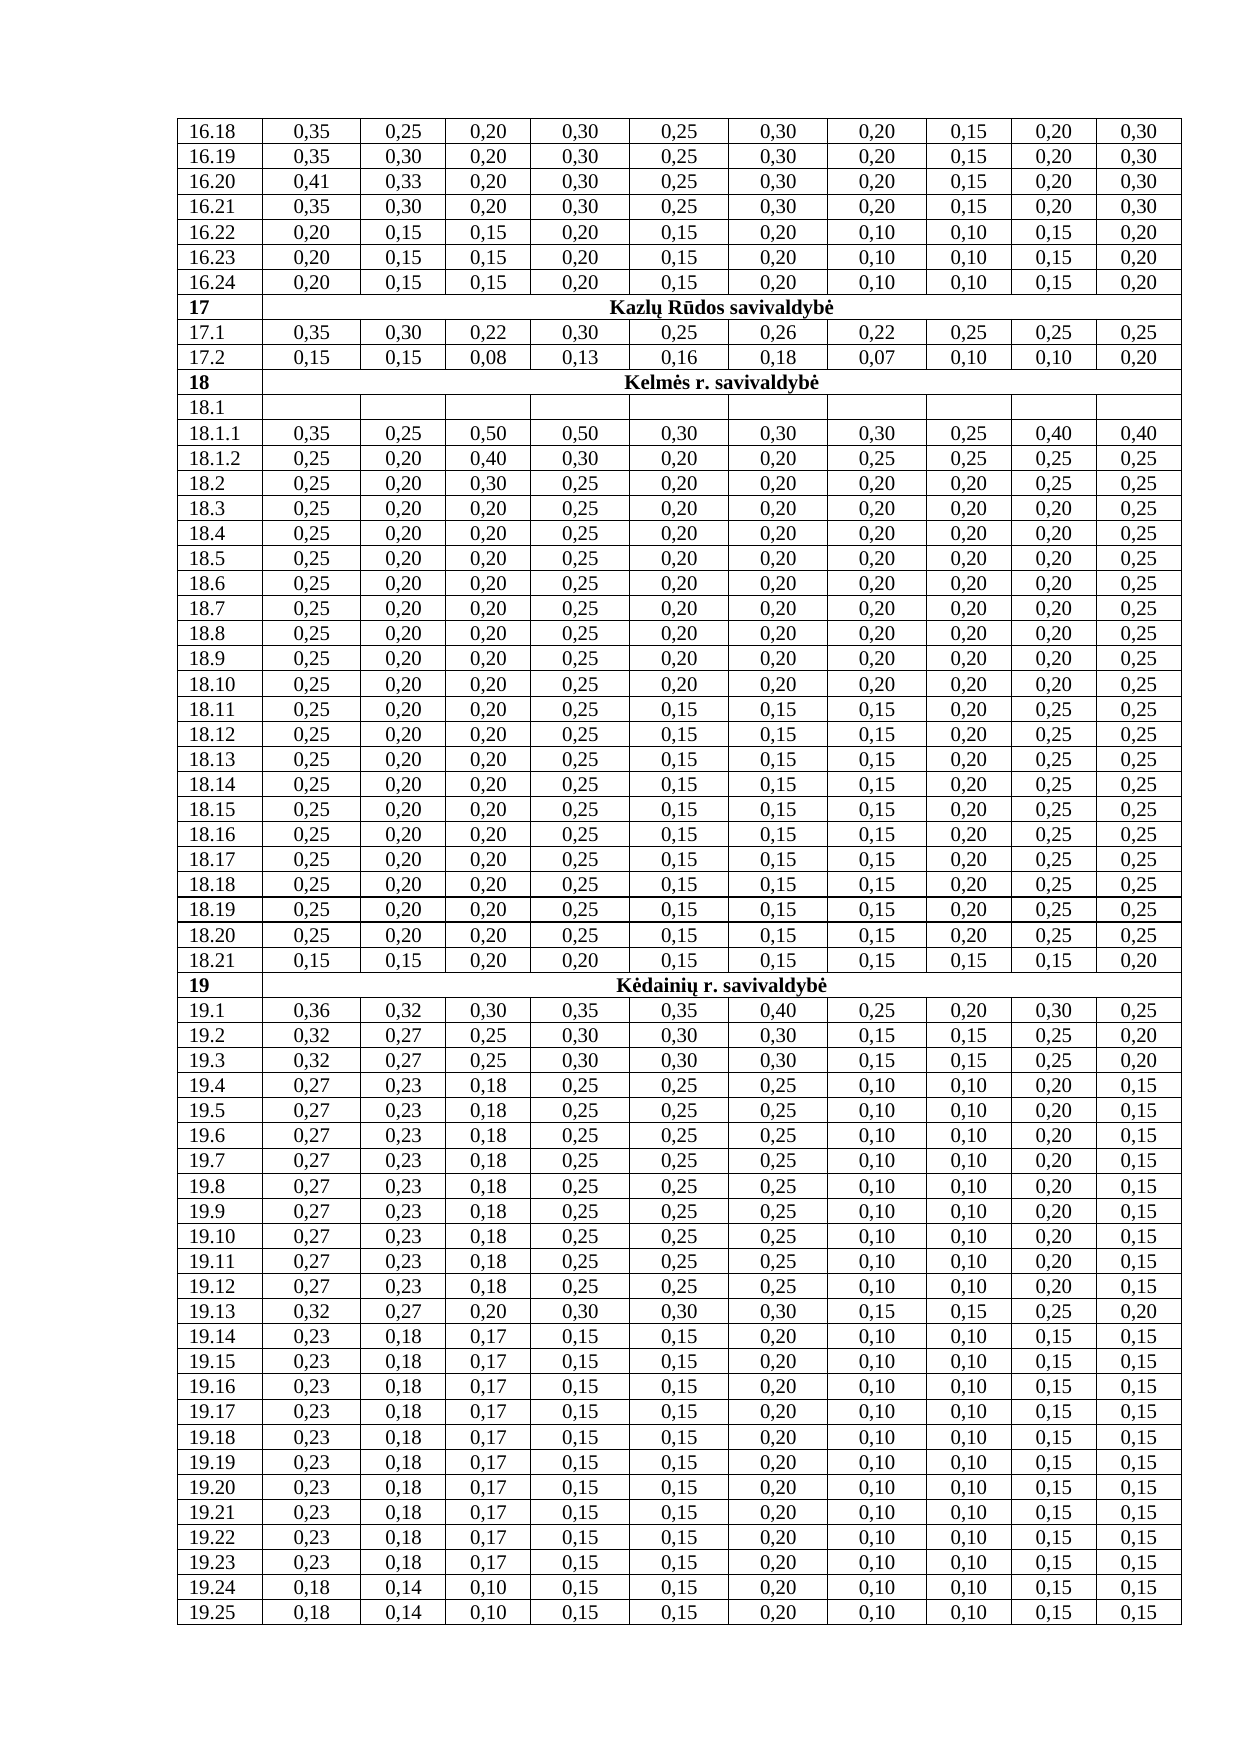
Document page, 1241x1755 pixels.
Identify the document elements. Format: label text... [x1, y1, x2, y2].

table_cell 17.1 [178, 320, 262, 344]
table_cell 0,25 [1012, 772, 1096, 796]
table_cell 19.6 [178, 1123, 262, 1147]
table_cell 0,10 [828, 1425, 926, 1449]
table_cell 0,27 [263, 1249, 360, 1273]
table_cell 0,15 [1012, 948, 1096, 972]
table_cell 0,20 [361, 872, 445, 896]
table_cell 0,18 [361, 1525, 445, 1549]
table_cell 0,25 [531, 1249, 629, 1273]
table_cell 17 [178, 295, 262, 319]
table_cell 0,27 [263, 1149, 360, 1172]
table_cell 0,17 [446, 1425, 530, 1449]
table_cell 0,15 [1097, 1450, 1181, 1474]
table_cell 0,15 [828, 948, 926, 972]
table_cell 0,25 [630, 1199, 728, 1223]
table_cell 0,25 [263, 697, 360, 721]
table_cell 0,20 [927, 847, 1011, 871]
table_cell 0,20 [1012, 169, 1096, 193]
table_cell 0,20 [361, 646, 445, 670]
table_cell 0,15 [361, 270, 445, 294]
table_cell 0,20 [1012, 546, 1096, 570]
table_cell 0,18 [729, 345, 827, 369]
table_cell 0,15 [630, 898, 728, 921]
table_cell 0,27 [263, 1199, 360, 1223]
table_cell 19.22 [178, 1525, 262, 1549]
table_cell 0,20 [729, 521, 827, 545]
table_cell 0,25 [1097, 747, 1181, 771]
table_cell 0,20 [361, 446, 445, 469]
table_cell 0,25 [1097, 320, 1181, 344]
table_cell 0,08 [446, 345, 530, 369]
table_cell 0,20 [927, 621, 1011, 645]
table_cell 0,22 [828, 320, 926, 344]
table_cell 0,20 [927, 671, 1011, 696]
table_cell 0,20 [446, 923, 530, 947]
table_cell 0,15 [531, 1475, 629, 1499]
table_cell 0,30 [531, 119, 629, 143]
table_cell 0,15 [630, 220, 728, 244]
table_cell 0,25 [531, 471, 629, 495]
table_cell 19.25 [178, 1600, 262, 1624]
table_cell 18.20 [178, 923, 262, 947]
table_cell 0,20 [1012, 1174, 1096, 1198]
table_cell 0,25 [927, 420, 1011, 444]
table_cell 0,20 [927, 697, 1011, 721]
table_cell 0,25 [263, 722, 360, 746]
table_cell 0,20 [729, 1349, 827, 1373]
table_cell 0,20 [446, 772, 530, 796]
table_cell 0,20 [927, 898, 1011, 921]
table_cell 0,15 [1012, 1575, 1096, 1599]
table_cell 0,15 [828, 923, 926, 947]
table_cell 0,20 [630, 621, 728, 645]
table_cell 0,15 [630, 1450, 728, 1474]
table_cell 0,20 [630, 446, 728, 469]
table_cell 0,20 [446, 797, 530, 821]
table_cell 0,18 [446, 1199, 530, 1223]
table_cell 19.2 [178, 1023, 262, 1047]
table_cell 0,10 [927, 1600, 1011, 1624]
table_cell 19.18 [178, 1425, 262, 1449]
table_cell 0,40 [1012, 420, 1096, 444]
table_cell 0,20 [630, 546, 728, 570]
table_cell 0,23 [263, 1450, 360, 1474]
table_cell 0,27 [263, 1098, 360, 1122]
table_cell 0,30 [361, 144, 445, 168]
table_cell 0,20 [729, 546, 827, 570]
table_cell 0,15 [1012, 1374, 1096, 1398]
table_cell 0,20 [630, 671, 728, 696]
table_cell 0,20 [927, 822, 1011, 846]
table_cell 0,30 [361, 195, 445, 218]
table_cell 0,25 [630, 1274, 728, 1298]
table_cell [263, 395, 360, 419]
table_cell 0,20 [361, 847, 445, 871]
table_cell 0,15 [1012, 1600, 1096, 1624]
table_cell 0,15 [630, 245, 728, 269]
table_cell 0,20 [630, 646, 728, 670]
table_cell 0,15 [531, 1600, 629, 1624]
table_cell 0,10 [828, 1249, 926, 1273]
table_cell 18.21 [178, 948, 262, 972]
table_cell 0,15 [729, 923, 827, 947]
table_cell 0,30 [630, 1048, 728, 1072]
table_cell 0,15 [630, 1600, 728, 1624]
table_cell 0,25 [531, 722, 629, 746]
table_cell 0,15 [630, 948, 728, 972]
table_cell 0,20 [531, 220, 629, 244]
table_cell [927, 395, 1011, 419]
table_cell 0,10 [828, 1525, 926, 1549]
table_cell 0,25 [531, 1123, 629, 1147]
table_cell 0,20 [361, 471, 445, 495]
table_cell 0,25 [531, 872, 629, 896]
table_cell 0,20 [729, 471, 827, 495]
table_cell 0,15 [1097, 1600, 1181, 1624]
table_cell 0,20 [927, 872, 1011, 896]
table_cell 0,25 [1097, 697, 1181, 721]
table_cell 0,18 [446, 1224, 530, 1248]
table_cell 0,25 [1012, 1048, 1096, 1072]
table_cell 0,15 [361, 948, 445, 972]
table_cell 0,17 [446, 1450, 530, 1474]
table_cell [361, 395, 445, 419]
table_cell 0,20 [446, 822, 530, 846]
table_cell 0,10 [828, 1224, 926, 1248]
table_cell 0,10 [828, 1073, 926, 1097]
table_cell 0,20 [828, 169, 926, 193]
table_cell 0,25 [1097, 797, 1181, 821]
table_cell 0,15 [630, 1349, 728, 1373]
table_cell 0,20 [446, 646, 530, 670]
table_cell 0,10 [927, 1324, 1011, 1348]
table_cell 0,20 [1012, 621, 1096, 645]
table_cell 0,30 [531, 169, 629, 193]
table_cell 0,20 [361, 596, 445, 620]
table_cell 0,25 [531, 1073, 629, 1097]
table_cell 0,23 [361, 1224, 445, 1248]
table_cell 0,25 [531, 898, 629, 921]
table_cell 0,18 [361, 1324, 445, 1348]
table_cell 0,20 [927, 521, 1011, 545]
table_cell 0,20 [828, 571, 926, 595]
table_cell 0,25 [263, 898, 360, 921]
table_cell 0,15 [630, 1324, 728, 1348]
table_cell 0,15 [531, 1575, 629, 1599]
table_cell 0,23 [263, 1475, 360, 1499]
table_cell 0,25 [1097, 847, 1181, 871]
table_cell 0,15 [1097, 1149, 1181, 1172]
table_cell 0,15 [1097, 1425, 1181, 1449]
table_cell 0,25 [263, 822, 360, 846]
table_cell 0,15 [630, 747, 728, 771]
table_cell 0,15 [729, 872, 827, 896]
table_cell 0,15 [1012, 220, 1096, 244]
table_cell 0,30 [531, 320, 629, 344]
table_cell 0,20 [828, 546, 926, 570]
table_cell 0,20 [446, 948, 530, 972]
table_cell 0,20 [729, 671, 827, 696]
table_cell 0,20 [446, 898, 530, 921]
table_cell 19.17 [178, 1400, 262, 1423]
table_cell 0,15 [828, 797, 926, 821]
table_cell 0,15 [1012, 245, 1096, 269]
table_cell 0,25 [531, 521, 629, 545]
table_cell 0,25 [531, 797, 629, 821]
table_cell 0,23 [263, 1349, 360, 1373]
table_cell 0,15 [531, 1425, 629, 1449]
table_cell [1097, 395, 1181, 419]
table_cell 0,30 [729, 144, 827, 168]
table_cell 0,15 [1012, 1349, 1096, 1373]
table_cell 19.19 [178, 1450, 262, 1474]
table_cell 0,10 [927, 1199, 1011, 1223]
table_cell 0,18 [361, 1500, 445, 1524]
table_cell 18.13 [178, 747, 262, 771]
table_cell 0,25 [1012, 847, 1096, 871]
table_cell 0,27 [361, 1299, 445, 1323]
table_cell 0,15 [729, 948, 827, 972]
table_cell 0,20 [446, 521, 530, 545]
table_cell 0,30 [446, 471, 530, 495]
table_cell 0,15 [1097, 1249, 1181, 1273]
table_cell 0,30 [531, 1048, 629, 1072]
table_cell 0,25 [531, 847, 629, 871]
table_cell 0,15 [729, 898, 827, 921]
table_cell 0,30 [1097, 119, 1181, 143]
table_cell 0,25 [1012, 697, 1096, 721]
table_cell 0,23 [361, 1199, 445, 1223]
table_cell 0,25 [1097, 521, 1181, 545]
table_cell 0,27 [263, 1174, 360, 1198]
table_cell 0,25 [531, 772, 629, 796]
table_cell 0,20 [927, 496, 1011, 520]
table_cell 0,20 [1097, 245, 1181, 269]
table_cell 0,18 [446, 1073, 530, 1097]
table_cell 18.1.2 [178, 446, 262, 469]
table_cell 0,10 [927, 245, 1011, 269]
table_cell 0,25 [630, 144, 728, 168]
table_cell 0,18 [263, 1575, 360, 1599]
table_cell 0,20 [446, 496, 530, 520]
table_cell 0,50 [531, 420, 629, 444]
table_cell 0,20 [729, 446, 827, 469]
table_cell 0,25 [1097, 772, 1181, 796]
table_cell 0,10 [828, 1575, 926, 1599]
table_cell 0,10 [828, 1149, 926, 1172]
table_cell 0,15 [1097, 1400, 1181, 1423]
table_cell 0,23 [263, 1425, 360, 1449]
table_cell 0,18 [361, 1550, 445, 1574]
table_cell 19.8 [178, 1174, 262, 1198]
table_cell 0,20 [729, 220, 827, 244]
table_cell 0,27 [263, 1274, 360, 1298]
table_cell 0,20 [446, 697, 530, 721]
table_cell 0,10 [828, 1123, 926, 1147]
table_cell 16.21 [178, 195, 262, 218]
table_cell 0,17 [446, 1400, 530, 1423]
table_cell 0,18 [446, 1149, 530, 1172]
table_cell 0,20 [828, 471, 926, 495]
table_cell 0,20 [1012, 496, 1096, 520]
table_cell 0,10 [927, 1425, 1011, 1449]
table_cell 0,10 [927, 1450, 1011, 1474]
table_cell 0,10 [927, 1500, 1011, 1524]
table_cell 18.16 [178, 822, 262, 846]
table_cell 0,30 [1097, 195, 1181, 218]
table_cell 0,25 [531, 646, 629, 670]
table_cell 0,15 [1012, 1550, 1096, 1574]
table_cell 0,20 [828, 195, 926, 218]
table_cell 0,20 [361, 797, 445, 821]
table_cell 0,25 [1097, 898, 1181, 921]
table_cell 0,10 [828, 1550, 926, 1574]
table_cell 0,33 [361, 169, 445, 193]
table_cell 0,20 [361, 722, 445, 746]
table_cell 0,25 [729, 1249, 827, 1273]
table_cell 0,15 [531, 1400, 629, 1423]
table_cell 0,30 [531, 195, 629, 218]
table_cell 0,15 [927, 1299, 1011, 1323]
table_cell 0,10 [927, 1098, 1011, 1122]
table_cell 0,20 [446, 747, 530, 771]
table_cell 16.22 [178, 220, 262, 244]
table_cell 0,15 [263, 948, 360, 972]
table_cell 0,40 [1097, 420, 1181, 444]
table_cell 0,25 [531, 671, 629, 696]
table_cell 0,23 [263, 1400, 360, 1423]
table_cell 0,23 [361, 1098, 445, 1122]
table_cell 18.10 [178, 671, 262, 696]
table_cell 0,10 [927, 345, 1011, 369]
table_cell 0,20 [446, 722, 530, 746]
table_cell 0,40 [446, 446, 530, 469]
table_cell 0,20 [927, 747, 1011, 771]
table_cell 0,30 [729, 195, 827, 218]
table_cell 0,20 [729, 1525, 827, 1549]
table_cell 17.2 [178, 345, 262, 369]
table_cell 0,20 [828, 671, 926, 696]
table_cell 0,20 [361, 546, 445, 570]
table_cell 0,50 [446, 420, 530, 444]
table_cell 0,20 [630, 596, 728, 620]
table_cell 0,15 [828, 747, 926, 771]
table_cell 0,20 [729, 1600, 827, 1624]
table_cell 0,18 [361, 1475, 445, 1499]
table_cell 0,25 [531, 571, 629, 595]
table_cell 0,25 [828, 446, 926, 469]
table_cell 0,25 [630, 320, 728, 344]
table_cell 0,25 [1097, 596, 1181, 620]
table_cell 0,25 [729, 1274, 827, 1298]
table_cell 0,20 [630, 521, 728, 545]
table_cell 19.3 [178, 1048, 262, 1072]
table_cell 0,25 [446, 1023, 530, 1047]
table_cell 0,25 [531, 621, 629, 645]
table_cell 0,20 [1012, 1224, 1096, 1248]
table_cell 0,10 [828, 1199, 926, 1223]
table_cell 0,20 [828, 496, 926, 520]
table_cell [1012, 395, 1096, 419]
table_cell 0,20 [361, 747, 445, 771]
table_cell 0,25 [729, 1123, 827, 1147]
table_cell 19.12 [178, 1274, 262, 1298]
table_cell 19.15 [178, 1349, 262, 1373]
table_cell 0,23 [361, 1073, 445, 1097]
table_cell 18.15 [178, 797, 262, 821]
table_cell 0,25 [263, 747, 360, 771]
table_cell 0,15 [729, 722, 827, 746]
table_cell 0,15 [828, 847, 926, 871]
table_cell 0,30 [446, 998, 530, 1022]
table_cell 0,25 [1097, 446, 1181, 469]
table_cell 0,17 [446, 1550, 530, 1574]
table_cell 0,15 [446, 220, 530, 244]
table_cell 0,20 [927, 596, 1011, 620]
table_cell 0,15 [729, 772, 827, 796]
table_cell 19.9 [178, 1199, 262, 1223]
table_cell 0,20 [927, 646, 1011, 670]
table_cell 0,35 [263, 195, 360, 218]
table_cell 0,20 [828, 646, 926, 670]
table_cell 0,20 [361, 923, 445, 947]
table_cell 0,25 [630, 169, 728, 193]
table_cell 0,30 [1097, 169, 1181, 193]
table_cell 0,20 [446, 596, 530, 620]
table_cell [630, 395, 728, 419]
table_cell 0,15 [1097, 1525, 1181, 1549]
table_cell 0,30 [630, 420, 728, 444]
table_cell 0,30 [729, 1048, 827, 1072]
table_cell [828, 395, 926, 419]
table_cell 0,25 [531, 697, 629, 721]
table_cell 0,20 [1012, 671, 1096, 696]
table_cell 0,20 [729, 245, 827, 269]
table_cell 0,15 [828, 822, 926, 846]
table_cell 0,25 [1012, 1299, 1096, 1323]
table_cell 0,23 [263, 1324, 360, 1348]
table_cell 0,17 [446, 1374, 530, 1398]
table_cell 0,32 [361, 998, 445, 1022]
table_cell 0,25 [263, 596, 360, 620]
table_cell 0,10 [927, 1400, 1011, 1423]
table_cell 18.3 [178, 496, 262, 520]
table_cell 0,10 [828, 1500, 926, 1524]
table_cell 0,20 [1012, 1249, 1096, 1273]
table_cell 0,25 [531, 747, 629, 771]
table_cell 0,35 [531, 998, 629, 1022]
table_cell 0,10 [828, 1475, 926, 1499]
table_cell 0,14 [361, 1575, 445, 1599]
table_cell 0,15 [1097, 1349, 1181, 1373]
table_cell 0,20 [630, 571, 728, 595]
table_cell 18.6 [178, 571, 262, 595]
table_cell 0,25 [361, 119, 445, 143]
table_cell 0,25 [828, 998, 926, 1022]
table_cell 0,10 [828, 1450, 926, 1474]
table_cell 0,10 [927, 220, 1011, 244]
table_cell 0,10 [828, 220, 926, 244]
table_cell 0,10 [927, 270, 1011, 294]
table_cell 0,15 [729, 847, 827, 871]
table_cell 0,16 [630, 345, 728, 369]
table_cell 0,25 [531, 1224, 629, 1248]
table_cell 0,32 [263, 1023, 360, 1047]
table_cell 0,26 [729, 320, 827, 344]
table_cell 0,20 [446, 621, 530, 645]
table_cell 0,25 [630, 1098, 728, 1122]
table_cell 0,15 [927, 169, 1011, 193]
table_cell 0,15 [828, 1048, 926, 1072]
table_cell 0,35 [263, 119, 360, 143]
table_cell 0,10 [828, 1274, 926, 1298]
table_cell 0,20 [446, 119, 530, 143]
table_cell 0,25 [1012, 320, 1096, 344]
table_cell 0,23 [361, 1174, 445, 1198]
table_cell 0,20 [729, 270, 827, 294]
table_cell 0,20 [446, 144, 530, 168]
table_cell 0,15 [828, 872, 926, 896]
table_cell 0,15 [630, 1475, 728, 1499]
table_cell 0,15 [361, 345, 445, 369]
table_cell 0,15 [630, 847, 728, 871]
table_cell 0,20 [446, 546, 530, 570]
table_cell 0,15 [630, 1575, 728, 1599]
table_cell 0,15 [630, 1425, 728, 1449]
table_cell 0,20 [361, 571, 445, 595]
table_cell 0,20 [1012, 119, 1096, 143]
table_cell 0,20 [361, 898, 445, 921]
table_cell 0,07 [828, 345, 926, 369]
table_cell 0,20 [729, 496, 827, 520]
table_cell 0,30 [630, 1023, 728, 1047]
table_cell 0,18 [446, 1098, 530, 1122]
table_cell 0,20 [361, 772, 445, 796]
table_cell 0,10 [927, 1475, 1011, 1499]
table_cell 0,25 [729, 1174, 827, 1198]
table_cell 0,25 [1097, 998, 1181, 1022]
table_cell 19.20 [178, 1475, 262, 1499]
table_cell 0,15 [630, 872, 728, 896]
table_cell 0,10 [927, 1123, 1011, 1147]
table_cell 0,23 [361, 1123, 445, 1147]
table_cell 0,20 [361, 671, 445, 696]
table_cell 0,25 [729, 1224, 827, 1248]
table_cell 0,25 [531, 1174, 629, 1198]
table_cell 0,15 [630, 1500, 728, 1524]
table_cell 0,20 [361, 621, 445, 645]
table_cell 0,20 [729, 646, 827, 670]
table_cell 0,25 [263, 923, 360, 947]
table_cell 0,10 [927, 1249, 1011, 1273]
table_cell 0,32 [263, 1299, 360, 1323]
table_cell 0,20 [1097, 1299, 1181, 1323]
table_cell 16.24 [178, 270, 262, 294]
table_cell 0,15 [1097, 1224, 1181, 1248]
table_cell 0,15 [630, 1525, 728, 1549]
table_cell 0,25 [531, 546, 629, 570]
table_cell Kazlų Rūdos savivaldybė [263, 295, 1181, 319]
table_cell 0,10 [828, 1098, 926, 1122]
table_cell 0,15 [630, 797, 728, 821]
table_cell 0,15 [1097, 1475, 1181, 1499]
table_cell 0,20 [531, 948, 629, 972]
table_cell 0,20 [828, 596, 926, 620]
table_cell 18.8 [178, 621, 262, 645]
table_cell 0,27 [263, 1123, 360, 1147]
table_cell 0,20 [1097, 270, 1181, 294]
table_cell 0,15 [729, 747, 827, 771]
table_cell 0,15 [630, 1550, 728, 1574]
table_cell [531, 395, 629, 419]
table_cell 0,20 [927, 923, 1011, 947]
table_cell 0,25 [263, 797, 360, 821]
table_cell 19.24 [178, 1575, 262, 1599]
table_cell 0,10 [927, 1274, 1011, 1298]
table_cell Kėdainių r. savivaldybė [263, 973, 1181, 997]
table_cell 0,15 [630, 722, 728, 746]
table_cell 0,25 [531, 822, 629, 846]
table_cell 0,15 [1012, 1450, 1096, 1474]
table_cell 0,25 [531, 923, 629, 947]
table_cell 0,20 [729, 1475, 827, 1499]
table_cell 0,25 [1012, 822, 1096, 846]
table_cell 0,15 [729, 697, 827, 721]
table_cell 0,27 [361, 1048, 445, 1072]
table_cell 0,15 [1097, 1374, 1181, 1398]
table_cell 0,20 [1012, 521, 1096, 545]
table_cell 0,27 [361, 1023, 445, 1047]
table_cell 0,17 [446, 1349, 530, 1373]
table_cell 0,23 [263, 1550, 360, 1574]
table_cell 19 [178, 973, 262, 997]
table_cell 0,25 [263, 496, 360, 520]
table_cell 0,20 [446, 195, 530, 218]
table_cell 0,20 [1012, 1098, 1096, 1122]
table_cell 19.16 [178, 1374, 262, 1398]
table_cell 18.4 [178, 521, 262, 545]
table_cell 0,18 [361, 1400, 445, 1423]
table_cell 0,20 [828, 119, 926, 143]
table_cell 0,30 [729, 420, 827, 444]
table_cell 0,23 [361, 1149, 445, 1172]
table_cell 0,20 [263, 245, 360, 269]
table_cell 0,20 [729, 571, 827, 595]
table_cell 0,25 [263, 646, 360, 670]
table_cell 0,20 [531, 270, 629, 294]
table_cell 0,15 [1012, 1500, 1096, 1524]
table_cell 0,18 [263, 1600, 360, 1624]
table_cell 0,15 [927, 195, 1011, 218]
table_cell 0,35 [263, 144, 360, 168]
table_cell 0,32 [263, 1048, 360, 1072]
table_cell 0,15 [927, 948, 1011, 972]
table_cell 0,25 [263, 471, 360, 495]
table_cell 0,20 [446, 671, 530, 696]
table_cell 0,15 [1012, 1400, 1096, 1423]
table_cell 0,17 [446, 1525, 530, 1549]
table_cell 18.17 [178, 847, 262, 871]
table_cell 0,15 [1097, 1575, 1181, 1599]
table_cell 0,15 [531, 1324, 629, 1348]
table_cell 0,20 [531, 245, 629, 269]
table_cell 0,25 [729, 1149, 827, 1172]
table_cell 0,25 [630, 119, 728, 143]
table_cell 0,15 [927, 119, 1011, 143]
table_cell 19.21 [178, 1500, 262, 1524]
table_cell 0,17 [446, 1500, 530, 1524]
table_cell 0,25 [1012, 471, 1096, 495]
table_cell 0,25 [361, 420, 445, 444]
table_cell 0,10 [927, 1525, 1011, 1549]
table_cell 0,41 [263, 169, 360, 193]
table_cell 0,10 [446, 1575, 530, 1599]
table_cell 0,10 [927, 1575, 1011, 1599]
table_cell 0,15 [1012, 1475, 1096, 1499]
table_cell 0,35 [263, 420, 360, 444]
table_cell 0,20 [729, 1450, 827, 1474]
table_cell 0,10 [828, 1374, 926, 1398]
table_cell 18.12 [178, 722, 262, 746]
table_cell 0,20 [1012, 1123, 1096, 1147]
table_cell 0,20 [263, 220, 360, 244]
table_cell 0,15 [828, 697, 926, 721]
table_cell 0,25 [263, 671, 360, 696]
table_cell 18.19 [178, 898, 262, 921]
table_cell 0,20 [361, 822, 445, 846]
table_cell 0,15 [828, 898, 926, 921]
table_cell 0,40 [729, 998, 827, 1022]
table_cell 19.13 [178, 1299, 262, 1323]
table_cell 0,20 [263, 270, 360, 294]
table_cell 0,20 [927, 772, 1011, 796]
table_cell 0,15 [531, 1525, 629, 1549]
table_cell 0,17 [446, 1324, 530, 1348]
table_cell 0,25 [927, 320, 1011, 344]
table_cell 0,18 [361, 1349, 445, 1373]
table_cell 0,15 [1097, 1550, 1181, 1574]
table_cell 0,15 [828, 772, 926, 796]
table_cell 0,10 [828, 245, 926, 269]
table_cell 0,20 [927, 546, 1011, 570]
table_cell 0,15 [361, 220, 445, 244]
table_cell 0,20 [361, 521, 445, 545]
table_cell 0,30 [729, 169, 827, 193]
table_cell 0,18 [446, 1123, 530, 1147]
table_cell 0,10 [927, 1174, 1011, 1198]
table_cell 0,10 [927, 1224, 1011, 1248]
table_cell 0,25 [729, 1073, 827, 1097]
table_cell 0,13 [531, 345, 629, 369]
table_cell 0,20 [828, 621, 926, 645]
table_cell 0,20 [828, 144, 926, 168]
table_cell 0,25 [630, 1073, 728, 1097]
table_cell 18.11 [178, 697, 262, 721]
table_cell 0,25 [1012, 747, 1096, 771]
table_cell 0,15 [446, 245, 530, 269]
table_cell 19.7 [178, 1149, 262, 1172]
table_cell 0,15 [531, 1450, 629, 1474]
table_cell 0,20 [729, 1324, 827, 1348]
table_cell 0,20 [1097, 948, 1181, 972]
table_cell 0,20 [729, 1575, 827, 1599]
table_cell 18.5 [178, 546, 262, 570]
table_cell 0,23 [263, 1500, 360, 1524]
table_cell 0,25 [1012, 872, 1096, 896]
table_cell 19.14 [178, 1324, 262, 1348]
table_cell 0,25 [263, 446, 360, 469]
table_cell 16.23 [178, 245, 262, 269]
table_cell 0,25 [1012, 722, 1096, 746]
table_cell 0,35 [263, 320, 360, 344]
table_cell 0,25 [531, 496, 629, 520]
table_cell 0,15 [263, 345, 360, 369]
table_cell 0,15 [828, 1299, 926, 1323]
table_cell 0,25 [531, 596, 629, 620]
table_cell 0,15 [630, 822, 728, 846]
table_cell 0,25 [263, 847, 360, 871]
table_cell 19.4 [178, 1073, 262, 1097]
table_cell 0,25 [630, 1149, 728, 1172]
table_cell 0,20 [446, 847, 530, 871]
table_cell 0,25 [1097, 546, 1181, 570]
table_cell 0,25 [1097, 621, 1181, 645]
table_cell 0,25 [630, 1249, 728, 1273]
table_cell 0,15 [1097, 1098, 1181, 1122]
table_cell 16.19 [178, 144, 262, 168]
table_cell 0,25 [531, 1274, 629, 1298]
table_cell 0,25 [1097, 471, 1181, 495]
table_cell 0,15 [630, 270, 728, 294]
table_cell 0,20 [1012, 1199, 1096, 1223]
table_cell 0,10 [828, 1349, 926, 1373]
table_cell 16.20 [178, 169, 262, 193]
table_cell 0,15 [630, 1374, 728, 1398]
table_cell 0,10 [927, 1550, 1011, 1574]
table_cell 0,30 [1097, 144, 1181, 168]
table_cell 0,20 [1097, 1048, 1181, 1072]
table_cell 0,25 [1012, 1023, 1096, 1047]
table_cell 0,23 [263, 1525, 360, 1549]
table_cell 0,10 [1012, 345, 1096, 369]
table_cell 0,18 [446, 1249, 530, 1273]
table_cell 0,15 [1097, 1073, 1181, 1097]
table_cell 0,20 [1012, 1073, 1096, 1097]
table_cell 0,20 [729, 1550, 827, 1574]
table_cell 0,27 [263, 1073, 360, 1097]
table_cell 0,10 [927, 1149, 1011, 1172]
table_cell 0,10 [828, 1600, 926, 1624]
table_cell 0,20 [1012, 1149, 1096, 1172]
table_cell 0,20 [361, 697, 445, 721]
table_cell 0,25 [630, 1174, 728, 1198]
table_cell 0,20 [446, 169, 530, 193]
table_cell 0,15 [630, 697, 728, 721]
table_cell 0,15 [1097, 1324, 1181, 1348]
table_cell 0,30 [729, 1299, 827, 1323]
table_cell 0,15 [531, 1374, 629, 1398]
table_cell 0,15 [1012, 1425, 1096, 1449]
table_cell 0,30 [729, 119, 827, 143]
table_cell 0,25 [1012, 797, 1096, 821]
table_cell 0,25 [531, 1199, 629, 1223]
table_cell 0,25 [630, 1123, 728, 1147]
table_cell 0,20 [729, 1400, 827, 1423]
table_cell 0,30 [531, 144, 629, 168]
table_cell 0,20 [729, 596, 827, 620]
table_cell 0,25 [1012, 898, 1096, 921]
table_cell 0,18 [361, 1425, 445, 1449]
table_cell 19.5 [178, 1098, 262, 1122]
table_cell 19.23 [178, 1550, 262, 1574]
table_cell 0,25 [1097, 872, 1181, 896]
table_cell 0,25 [531, 1149, 629, 1172]
table_cell 0,25 [1097, 571, 1181, 595]
table_cell 0,20 [1012, 571, 1096, 595]
table_cell 0,20 [1097, 1023, 1181, 1047]
table_cell [446, 395, 530, 419]
table_cell 0,20 [1097, 345, 1181, 369]
table_cell 0,25 [263, 571, 360, 595]
table_cell 0,10 [828, 1174, 926, 1198]
table_cell 0,30 [630, 1299, 728, 1323]
table_cell 0,22 [446, 320, 530, 344]
table_cell 0,25 [263, 546, 360, 570]
table_cell 0,25 [263, 521, 360, 545]
table_cell 18.1.1 [178, 420, 262, 444]
table_cell 0,20 [927, 722, 1011, 746]
table_cell 0,20 [1097, 220, 1181, 244]
table_cell 0,20 [1012, 646, 1096, 670]
table_cell 0,15 [927, 1023, 1011, 1047]
table_cell 0,27 [263, 1224, 360, 1248]
table_cell 0,10 [927, 1374, 1011, 1398]
table_cell 0,10 [828, 270, 926, 294]
table_cell 0,10 [927, 1073, 1011, 1097]
table_cell 18.2 [178, 471, 262, 495]
table_cell 0,15 [531, 1349, 629, 1373]
table_cell 0,23 [263, 1374, 360, 1398]
table_cell 0,20 [927, 998, 1011, 1022]
table_cell 0,25 [531, 1098, 629, 1122]
table_cell 0,18 [446, 1274, 530, 1298]
table_cell 0,20 [446, 571, 530, 595]
table_cell 0,15 [630, 1400, 728, 1423]
table_cell 0,15 [828, 722, 926, 746]
table_cell 0,25 [1097, 722, 1181, 746]
table_cell 0,15 [828, 1023, 926, 1047]
table_cell 0,30 [828, 420, 926, 444]
table_cell 0,18 [361, 1374, 445, 1398]
table_cell 19.10 [178, 1224, 262, 1248]
table_cell 0,20 [630, 471, 728, 495]
table_cell 0,20 [361, 496, 445, 520]
table_cell 0,15 [531, 1500, 629, 1524]
table_cell 0,20 [1012, 144, 1096, 168]
table_cell 0,15 [927, 1048, 1011, 1072]
table_cell 0,20 [729, 621, 827, 645]
table_cell 0,20 [1012, 596, 1096, 620]
table_cell 0,23 [361, 1274, 445, 1298]
table_cell 0,15 [1097, 1123, 1181, 1147]
table_cell 0,20 [729, 1500, 827, 1524]
table_cell [729, 395, 827, 419]
table_cell 0,35 [630, 998, 728, 1022]
table_cell 0,15 [446, 270, 530, 294]
table_cell 0,25 [1097, 671, 1181, 696]
table_cell 0,10 [446, 1600, 530, 1624]
table_cell 0,20 [1012, 195, 1096, 218]
table_cell 0,20 [1012, 1274, 1096, 1298]
table_cell 0,25 [1097, 822, 1181, 846]
table_cell 0,30 [531, 446, 629, 469]
table_cell 0,20 [446, 872, 530, 896]
table_cell 0,15 [1012, 270, 1096, 294]
table_cell 0,30 [531, 1299, 629, 1323]
table_cell 0,30 [729, 1023, 827, 1047]
table_cell 0,20 [927, 571, 1011, 595]
table_cell 18.18 [178, 872, 262, 896]
table_cell 0,20 [828, 521, 926, 545]
table_cell 0,15 [1097, 1274, 1181, 1298]
table_cell 0,10 [927, 1349, 1011, 1373]
table_cell 0,20 [729, 1374, 827, 1398]
table_cell 18.7 [178, 596, 262, 620]
table_cell 19.11 [178, 1249, 262, 1273]
table_cell 0,25 [729, 1098, 827, 1122]
table_cell 19.1 [178, 998, 262, 1022]
table_cell 0,17 [446, 1475, 530, 1499]
table_cell 16.18 [178, 119, 262, 143]
table_cell 0,25 [1012, 923, 1096, 947]
table_cell 0,15 [630, 923, 728, 947]
table_cell 0,15 [531, 1550, 629, 1574]
table_cell 0,15 [729, 797, 827, 821]
table_cell 0,25 [1097, 923, 1181, 947]
table_cell 0,30 [1012, 998, 1096, 1022]
table_cell 0,20 [446, 1299, 530, 1323]
table_cell 0,15 [1097, 1199, 1181, 1223]
table_cell Kelmės r. savivaldybė [263, 370, 1181, 394]
table_cell 0,25 [263, 872, 360, 896]
table_cell 0,15 [1097, 1500, 1181, 1524]
table_cell 0,30 [361, 320, 445, 344]
table_cell 18.1 [178, 395, 262, 419]
table_cell 0,25 [1097, 496, 1181, 520]
table_cell 18 [178, 370, 262, 394]
table_cell 0,23 [361, 1249, 445, 1273]
table_cell 0,15 [361, 245, 445, 269]
table_cell 0,18 [361, 1450, 445, 1474]
table_cell 0,10 [828, 1324, 926, 1348]
table_cell 0,25 [927, 446, 1011, 469]
table_cell 0,25 [446, 1048, 530, 1072]
table_cell 0,15 [630, 772, 728, 796]
table_cell 0,25 [263, 772, 360, 796]
table_cell 0,15 [927, 144, 1011, 168]
table_cell 0,15 [729, 822, 827, 846]
table_cell 0,20 [927, 797, 1011, 821]
table_cell 0,25 [729, 1199, 827, 1223]
table_cell 0,20 [927, 471, 1011, 495]
table_cell 0,30 [531, 1023, 629, 1047]
table_cell 0,36 [263, 998, 360, 1022]
table_cell 0,20 [729, 1425, 827, 1449]
table_cell 0,25 [263, 621, 360, 645]
table_cell 0,14 [361, 1600, 445, 1624]
table_cell 0,15 [1097, 1174, 1181, 1198]
table_cell 0,15 [1012, 1324, 1096, 1348]
table_cell 0,25 [1097, 646, 1181, 670]
table_cell 0,20 [630, 496, 728, 520]
table_cell 0,25 [1012, 446, 1096, 469]
table_cell 18.9 [178, 646, 262, 670]
table_cell 0,25 [630, 1224, 728, 1248]
table_cell 0,25 [630, 195, 728, 218]
table_cell 18.14 [178, 772, 262, 796]
table_cell 0,18 [446, 1174, 530, 1198]
table_cell 0,15 [1012, 1525, 1096, 1549]
table_cell 0,10 [828, 1400, 926, 1423]
